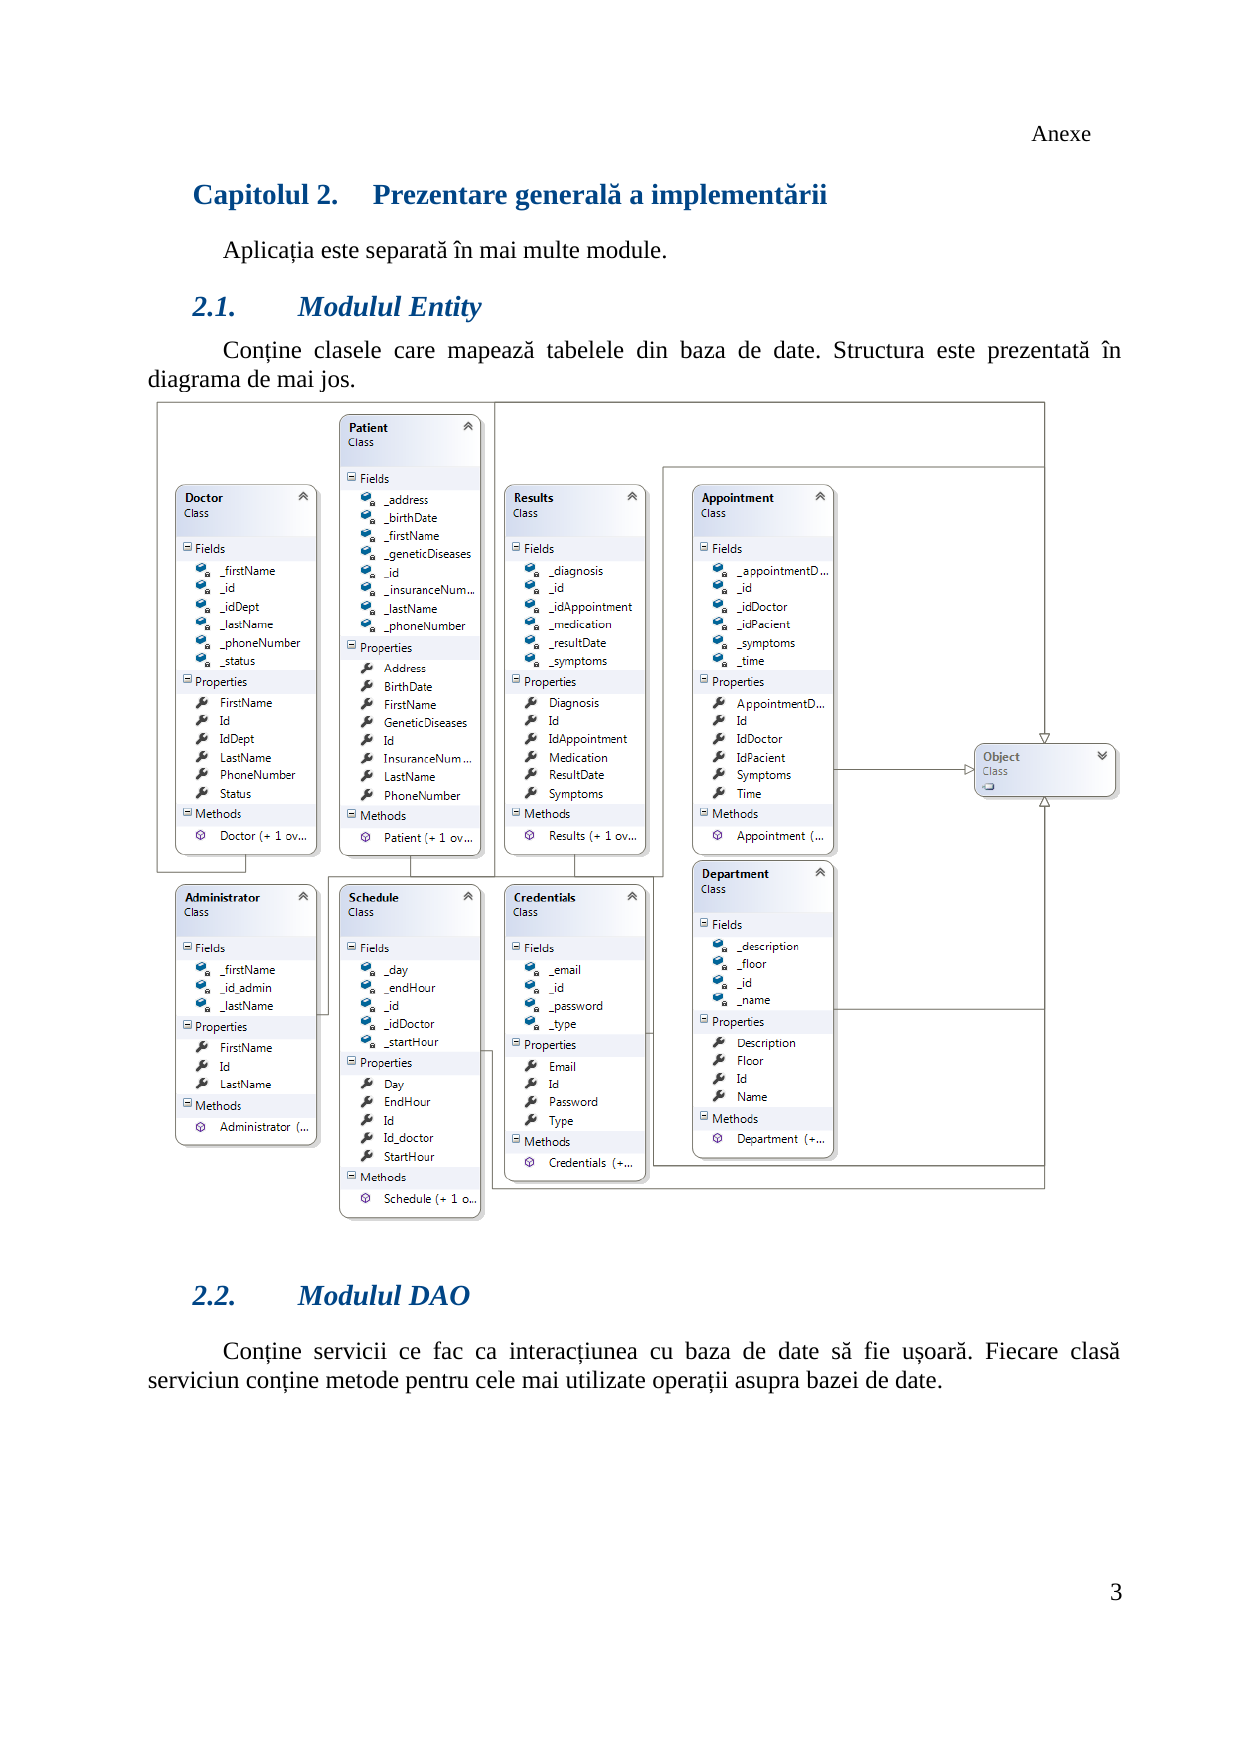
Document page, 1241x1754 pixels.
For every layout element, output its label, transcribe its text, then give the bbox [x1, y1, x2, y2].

subtitle Modulul Entity [192, 289, 1122, 323]
subtitle Prezentare generală a implementării [192, 177, 1122, 211]
text Conține clasele care mapează tabelele din baza de date. Structura este prezentată în diagrama de mai jos. [148, 335, 1122, 392]
list Conține servicii ce fac ca interacțiunea cu baza de date să fie ușoară. Fiecare clasă serviciun conține metode pentru cele mai utilizate operații asupra bazei de date. [148, 1336, 1122, 1394]
text Aplicația este separată în mai multe module. [148, 236, 1122, 264]
picture [147, 392, 1122, 1225]
subtitle Modulul DAO [192, 1278, 1122, 1311]
